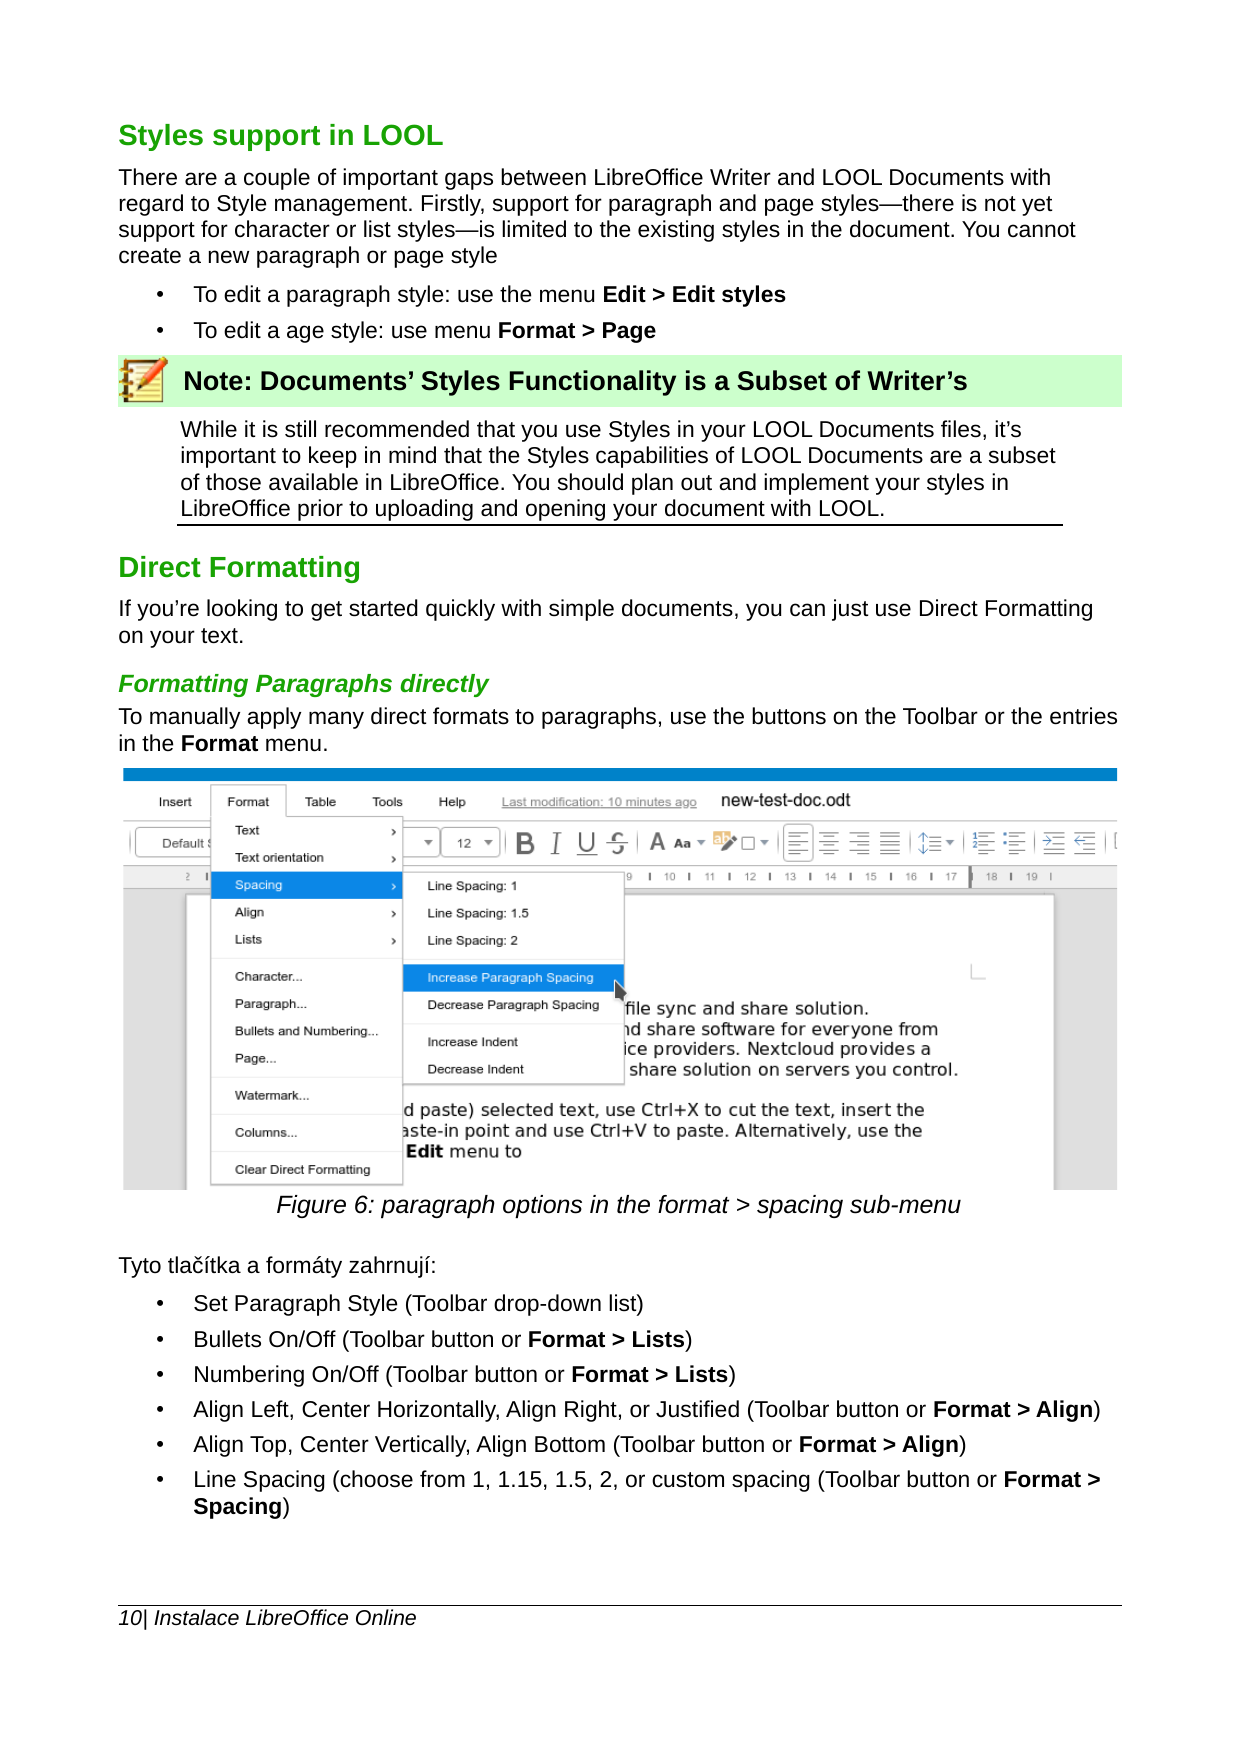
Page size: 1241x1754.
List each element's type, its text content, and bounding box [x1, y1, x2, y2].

list Set Paragraph Style (Toolbar drop-down list) [156, 1290, 1122, 1317]
list Align Left, Center Horizontally, Align Right, or Justified (Toolbar button or Format > Align) [156, 1396, 1122, 1422]
subtitle Styles support in LOOL [118, 118, 1122, 152]
list To edit a age style: use menu Format > Page [156, 317, 1122, 343]
list Numbering On/Off (Toolbar button or Format > Lists) [156, 1361, 1122, 1387]
text While it is still recommended that you use Styles in your LOOL Documents files, it’s important to keep in mind that the Styles capabilities of LOOL Documents are a subset of those available in LibreOffice. You should plan out and implement your styles in LibreOffice prior to uploading and opening your document with LOOL. [177, 413, 1063, 524]
text Tyto tlačítka a formáty zahrnují: [118, 1252, 1122, 1278]
text Figure 6: paragraph options in the format > spacing sub-menu [118, 1190, 1122, 1219]
list Align Top, Center Vertically, Align Bottom (Toolbar button or Format > Align) [156, 1431, 1122, 1458]
subtitle Formatting Paragraphs directly [118, 668, 1122, 697]
subtitle Note: Documents’ Styles Functionality is a Subset of Writer’s [118, 355, 1122, 407]
text There are a couple of important gaps between LibreOffice Writer and LOOL Documents with regard to Style management. Firstly, support for paragraph and page styles—there is not yet support for character or list styles—is limited to the existing styles in the document. You cannot create a new paragraph or page style [118, 163, 1122, 269]
text To manually apply many direct formats to paragraphs, use the buttons on the Toolbar or the entries in the Format menu. [118, 703, 1122, 756]
picture [123, 768, 1118, 1190]
list Line Spacing (choose from 1, 1.15, 1.5, 2, or custom spacing (Toolbar button or Format > Spacing) [156, 1466, 1122, 1519]
list Bullets On/Off (Toolbar button or Format > Lists) [156, 1326, 1122, 1352]
list To edit a paragraph style: use the menu Edit > Edit styles [156, 281, 1122, 308]
subtitle Direct Formatting [118, 550, 1122, 583]
picture [119, 355, 170, 406]
text If you’re looking to get started quickly with simple documents, you can just use Direct Formatting on your text. [118, 595, 1122, 648]
